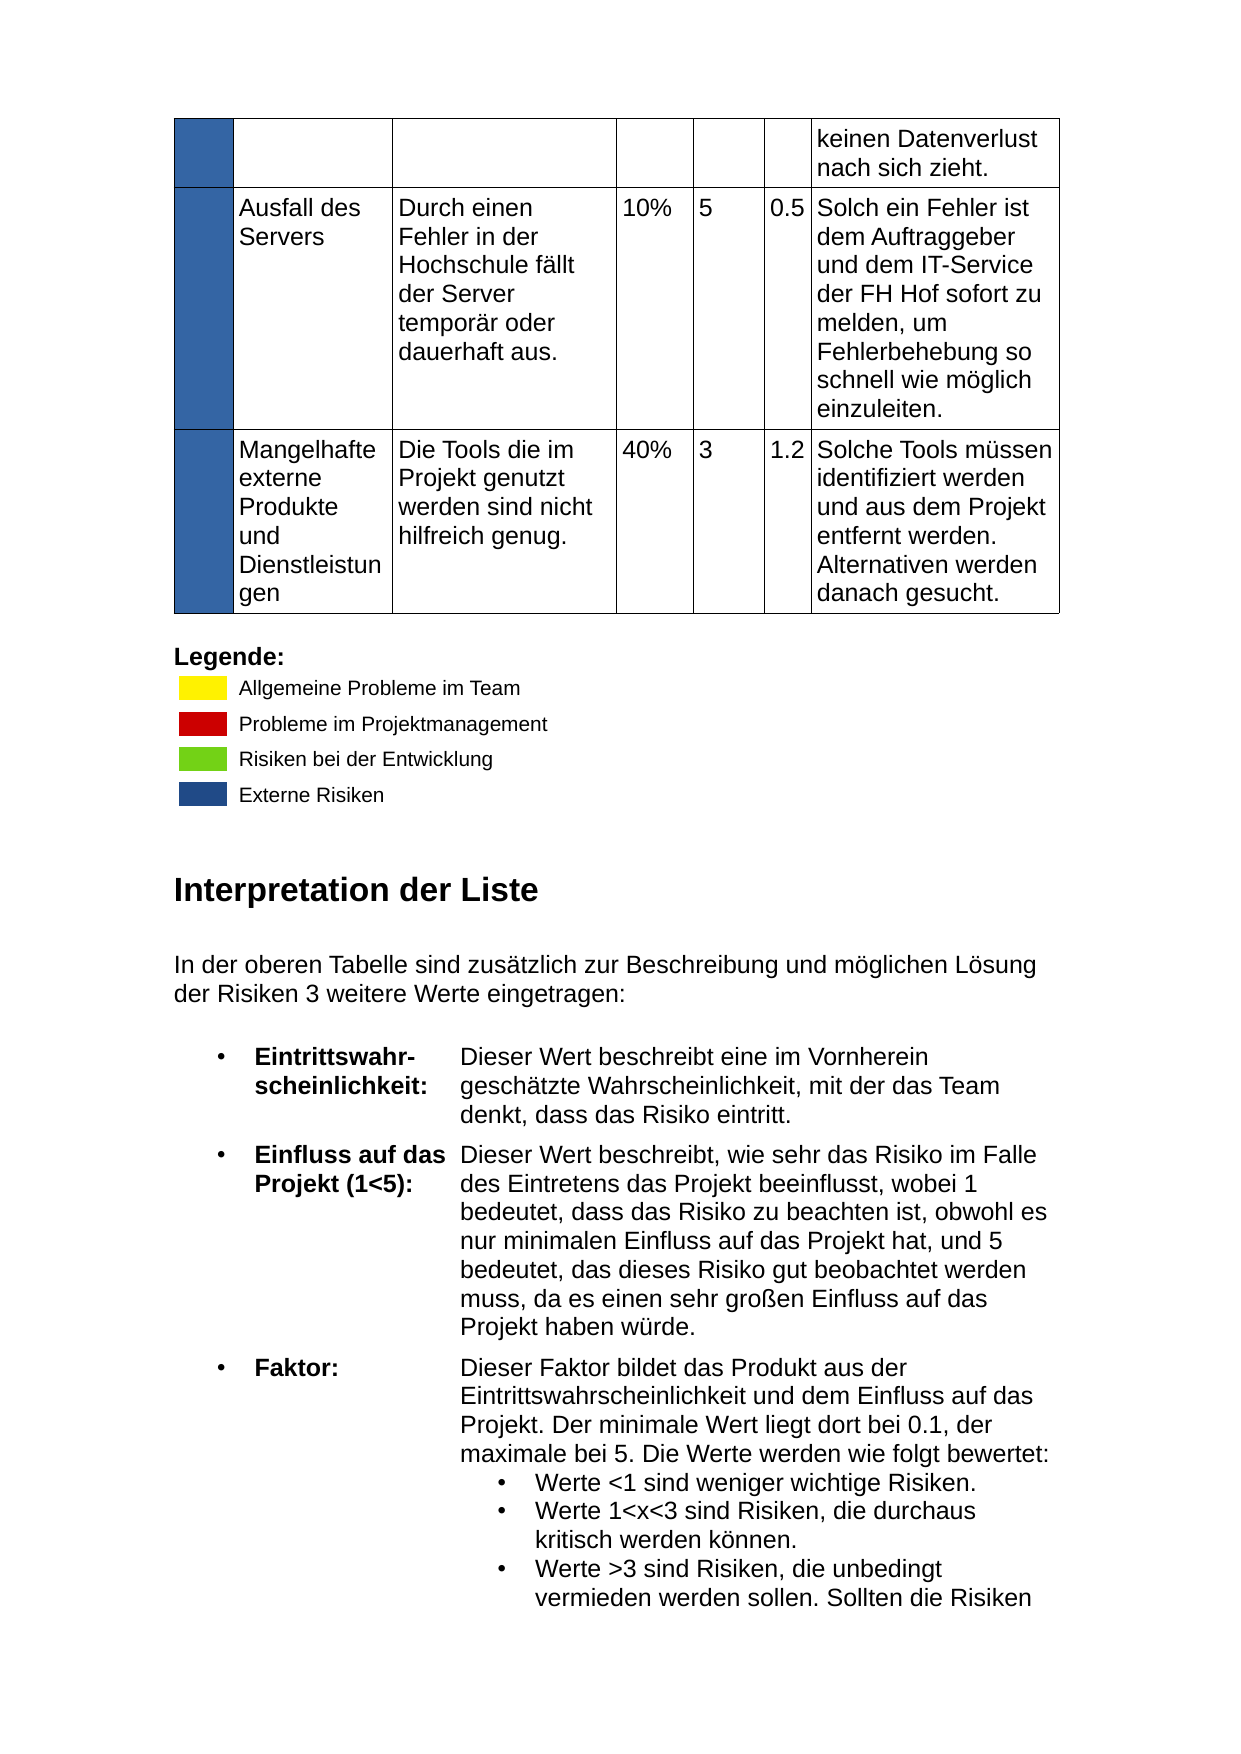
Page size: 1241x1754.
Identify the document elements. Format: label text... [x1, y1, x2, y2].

table_header [174, 670, 233, 706]
table_cell [174, 777, 233, 821]
table_cell [174, 741, 233, 777]
table_cell Risiken bei der Entwicklung [233, 741, 759, 777]
table_cell [393, 119, 616, 187]
table_cell [234, 119, 392, 187]
text Legende: [174, 642, 1063, 670]
table_cell Faktor: [174, 1347, 454, 1617]
table_cell Einfluss auf das Projekt (1<5): [174, 1134, 454, 1347]
table_cell [174, 706, 233, 741]
table_cell Probleme im Projektmanagement [233, 706, 759, 741]
table_cell Dieser Faktor bildet das Produkt aus der Eintrittswahrscheinlichkeit und dem Einfluss auf das Projekt. Der minimale Wert liegt dort bei 0.1, der maximale bei 5. Die Werte werden wie folgt bewertet: Werte <1 sind weniger wichtige Risiken. Werte 1<x<3 sind Risiken, die durchaus kritisch werden können. Werte >3 sind Risiken, die unbedingt vermieden werden sollen. Sollten die Risiken [454, 1347, 1063, 1617]
table_cell [175, 188, 233, 429]
text In der oberen Tabelle sind zusätzlich zur Beschreibung und möglichen Lösung der Risiken 3 weitere Werte eingetragen: [174, 950, 1063, 1008]
table_header Dieser Wert beschreibt eine im Vornherein geschätzte Wahrscheinlichkeit, mit der das Team denkt, dass das Risiko eintritt. [454, 1036, 1063, 1134]
table_cell 3 [694, 430, 764, 613]
table_cell Mangelhafte externe Produkte und Dienstleistungen [234, 430, 392, 613]
table_cell Die Tools die im Projekt genutzt werden sind nicht hilfreich genug. [393, 430, 616, 613]
table_cell [175, 430, 233, 613]
table_cell 0,5 [765, 188, 811, 429]
subtitle Interpretation der Liste [174, 870, 1063, 909]
table_cell [175, 119, 233, 187]
table_header Allgemeine Probleme im Team [233, 670, 759, 706]
table_cell Externe Risiken [233, 777, 759, 821]
table_cell Ausfall des Servers [234, 188, 392, 429]
table_cell Dieser Wert beschreibt, wie sehr das Risiko im Falle des Eintretens das Projekt beeinflusst, wobei 1 bedeutet, dass das Risiko zu beachten ist, obwohl es nur minimalen Einfluss auf das Projekt hat, und 5 bedeutet, das dieses Risiko gut beobachtet werden muss, da es einen sehr großen Einfluss auf das Projekt haben würde. [454, 1134, 1063, 1347]
table_cell 1,2 [765, 430, 811, 613]
table_cell 0,2 [765, 119, 811, 187]
table_cell keinen Datenverlust nach sich zieht. [812, 119, 1059, 187]
table_cell Solch ein Fehler ist dem Auftraggeber und dem IT-Service der FH Hof sofort zu melden, um Fehlerbehebung so schnell wie möglich einzuleiten. [812, 188, 1059, 429]
table_header Eintrittswahr-scheinlichkeit: [174, 1036, 454, 1134]
table_cell [694, 119, 764, 187]
table_cell Solche Tools müssen identifiziert werden und aus dem Projekt entfernt werden. Alternativen werden danach gesucht. [812, 430, 1059, 613]
table_cell 10% [617, 188, 693, 429]
table_cell 5 [694, 188, 764, 429]
table_cell 40% [617, 430, 693, 613]
table_cell [617, 119, 693, 187]
table_cell Durch einen Fehler in der Hochschule fällt der Server temporär oder dauerhaft aus. [393, 188, 616, 429]
